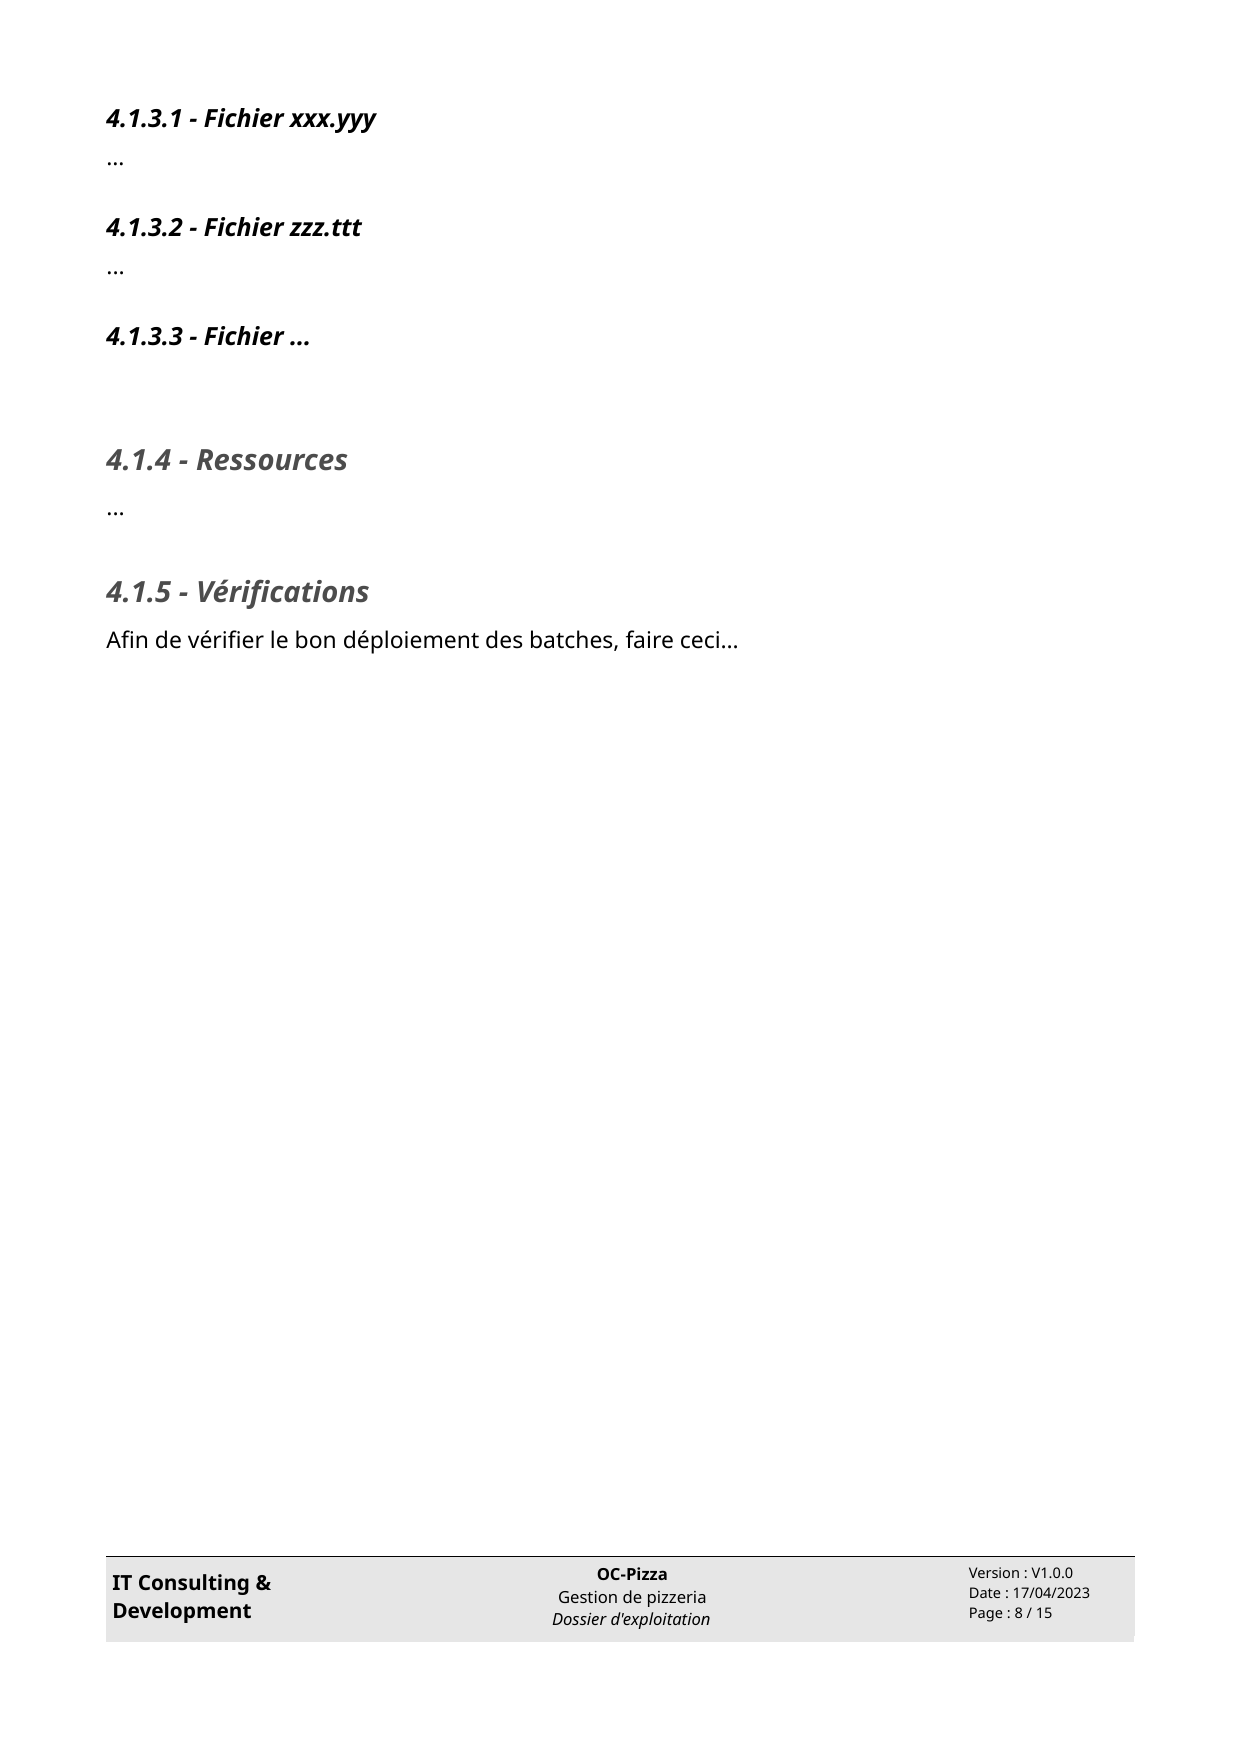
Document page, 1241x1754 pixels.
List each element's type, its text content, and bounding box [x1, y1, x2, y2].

text ... [106, 250, 1134, 281]
subtitle Vérifications [106, 572, 1134, 611]
text ... [106, 491, 1134, 523]
subtitle Ressources [106, 439, 1134, 479]
subtitle Fichier ... [106, 318, 1134, 353]
text … [106, 141, 1134, 172]
text Afin de vérifier le bon déploiement des batches, faire ceci… [106, 624, 1134, 655]
subtitle Fichier xxx.yyy [106, 100, 1134, 134]
subtitle Fichier zzz.ttt [106, 209, 1134, 243]
